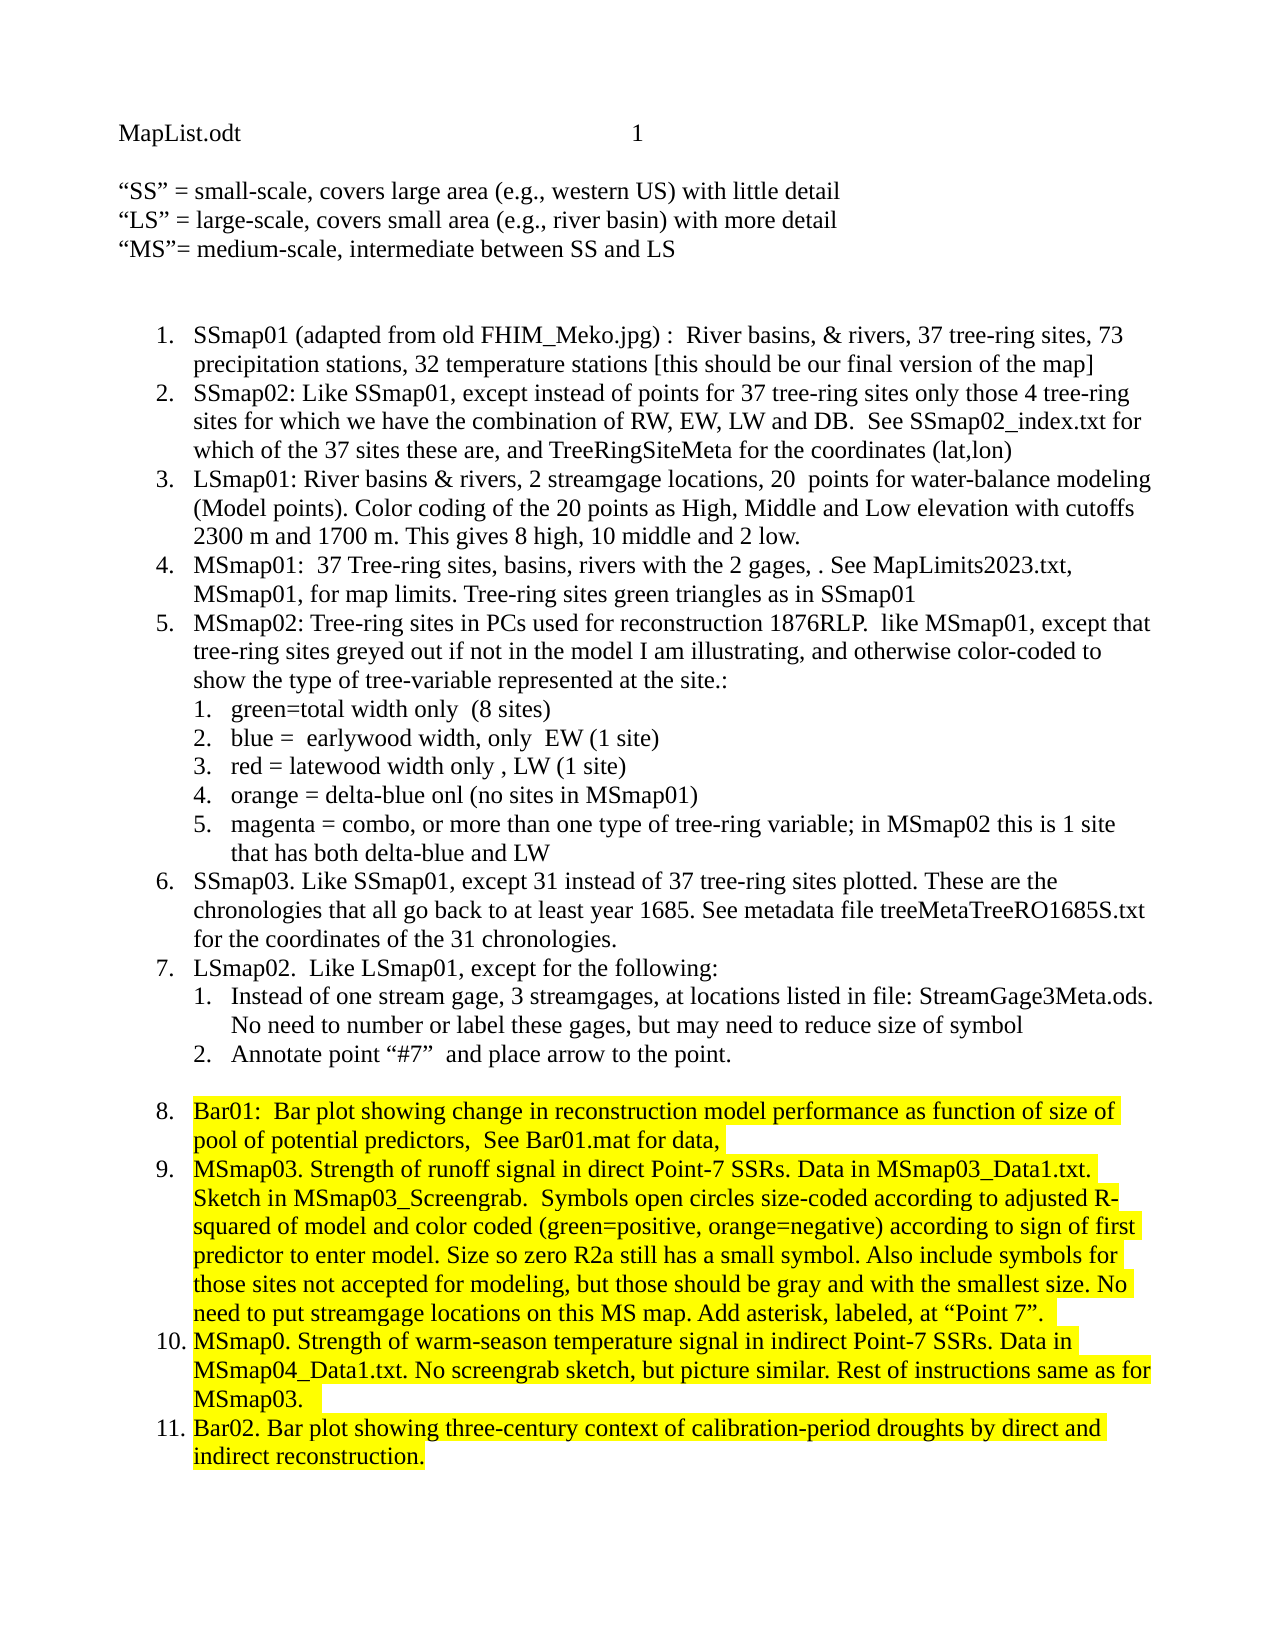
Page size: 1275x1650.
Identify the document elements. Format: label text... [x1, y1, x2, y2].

list red = latewood width only , LW (1 site) [193, 751, 1157, 780]
list SSmap02: Like SSmap01, except instead of points for 37 tree-ring sites only those 4 tree-ring sites for which we have the combination of RW, EW, LW and DB. See SSmap02_index.txt for which of the 37 sites these are, and TreeRingSiteMeta for the coordinates (lat,lon) [156, 378, 1157, 464]
list Bar02. Bar plot showing three-century context of calibration-period droughts by direct and indirect reconstruction. [156, 1413, 1157, 1470]
list orange = delta-blue onl (no sites in MSmap01) [193, 780, 1157, 809]
list MSmap01: 37 Tree-ring sites, basins, rivers with the 2 gages, . See MapLimits2023.txt, MSmap01, for map limits. Tree-ring sites green triangles as in SSmap01 [156, 550, 1157, 608]
list Instead of one stream gage, 3 streamgages, at locations listed in file: StreamGage3Meta.ods. No need to number or label these gages, but may need to reduce size of symbol [193, 981, 1157, 1039]
text “SS” = small-scale, covers large area (e.g., western US) with little detail [118, 176, 1157, 205]
list magenta = combo, or more than one type of tree-ring variable; in MSmap02 this is 1 site that has both delta-blue and LW [193, 809, 1157, 866]
list SSmap03. Like SSmap01, except 31 instead of 37 tree-ring sites plotted. These are the chronologies that all go back to at least year 1685. See metadata file treeMetaTreeRO1685S.txt for the coordinates of the 31 chronologies. [156, 866, 1157, 953]
list SSmap01 (adapted from old FHIM_Meko.jpg) : River basins, & rivers, 37 tree-ring sites, 73 precipitation stations, 32 temperature stations [this should be our final version of the map] [156, 320, 1157, 378]
list LSmap02. Like LSmap01, except for the following: [156, 953, 1157, 981]
list LSmap01: River basins & rivers, 2 streamgage locations, 20 points for water-balance modeling (Model points). Color coding of the 20 points as High, Middle and Low elevation with cutoffs 2300 m and 1700 m. This gives 8 high, 10 middle and 2 low. [156, 464, 1157, 550]
list green=total width only (8 sites) [193, 694, 1157, 723]
list Annotate point “#7” and place arrow to the point. [193, 1039, 1157, 1096]
text “LS” = large-scale, covers small area (e.g., river basin) with more detail [118, 205, 1157, 234]
list blue = earlywood width, only EW (1 site) [193, 723, 1157, 751]
list MSmap02: Tree-ring sites in PCs used for reconstruction 1876RLP. like MSmap01, except that tree-ring sites greyed out if not in the model I am illustrating, and otherwise color-coded to show the type of tree-variable represented at the site.: [156, 608, 1157, 694]
list MSmap0. Strength of warm-season temperature signal in indirect Point-7 SSRs. Data in MSmap04_Data1.txt. No screengrab sketch, but picture similar. Rest of instructions same as for MSmap03. [156, 1326, 1157, 1413]
list Bar01: Bar plot showing change in reconstruction model performance as function of size of pool of potential predictors, See Bar01.mat for data, [156, 1096, 1157, 1154]
list MSmap03. Strength of runoff signal in direct Point-7 SSRs. Data in MSmap03_Data1.txt. Sketch in MSmap03_Screengrab. Symbols open circles size-coded according to adjusted R-squared of model and color coded (green=positive, orange=negative) according to sign of first predictor to enter model. Size so zero R2a still has a small symbol. Also include symbols for those sites not accepted for modeling, but those should be gray and with the smallest size. No need to put streamgage locations on this MS map. Add asterisk, labeled, at “Point 7”. [156, 1154, 1157, 1326]
text “MS”= medium-scale, intermediate between SS and LS [118, 234, 1157, 263]
